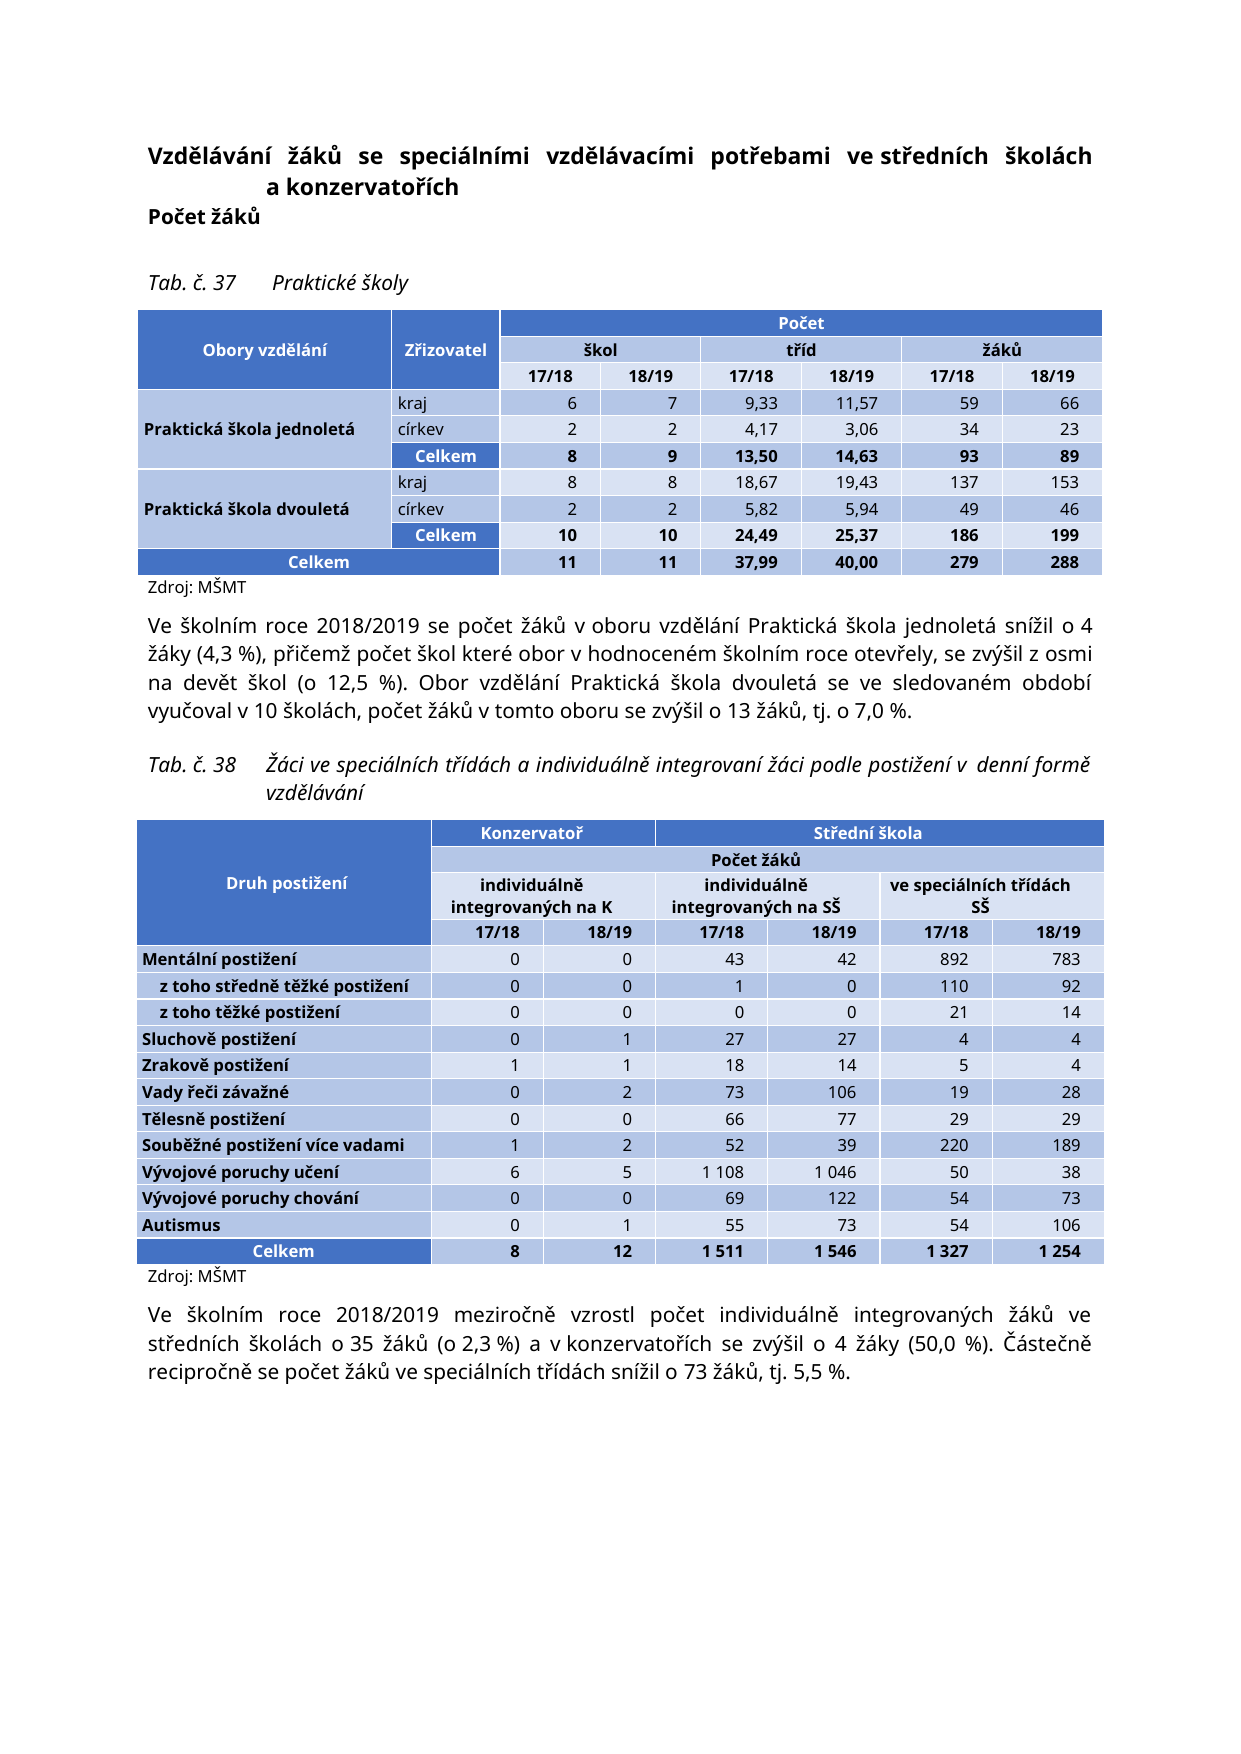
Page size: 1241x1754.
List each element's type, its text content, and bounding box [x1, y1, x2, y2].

table_cell Vady řeči závažné [137, 1079, 431, 1105]
table_cell 24,49 [701, 523, 801, 548]
table_cell 49 [902, 496, 1002, 522]
table_cell 18/19 [993, 920, 1104, 945]
table_cell 29 [993, 1106, 1104, 1131]
table_cell z toho středně těžké postižení [137, 973, 431, 998]
table_cell 27 [768, 1026, 879, 1052]
table_cell 2 [501, 496, 600, 522]
table_cell 55 [656, 1212, 767, 1237]
table_cell 12 [544, 1239, 655, 1264]
table_cell 9 [601, 443, 700, 468]
table_cell 38 [993, 1159, 1104, 1184]
table_cell 1 046 [768, 1159, 879, 1184]
table_cell 21 [881, 1000, 992, 1025]
table_cell 6 [432, 1159, 543, 1184]
table_cell 54 [881, 1185, 992, 1211]
table_cell 10 [501, 523, 600, 548]
text Počet žáků [148, 202, 1092, 231]
table_cell Tělesně postižení [137, 1106, 431, 1131]
table_cell 0 [544, 1106, 655, 1131]
table_cell 17/18 [656, 920, 767, 945]
table_cell 14 [768, 1053, 879, 1078]
text Ve školním roce 2018/2019 meziročně vzrostl počet individuálně integrovaných žáků ve středních školách o 35 žáků (o 2,3 %) a v konzervatořích se zvýšil o 4 žáky (50,0 %). Částečně recipročně se počet žáků ve speciálních třídách snížil o 73 žáků, tj. 5,5 %. [148, 1300, 1092, 1386]
table_cell 1 546 [768, 1239, 879, 1264]
table_header Druh postižení [137, 820, 431, 945]
table_cell 14 [993, 1000, 1104, 1025]
table_cell 18 [656, 1053, 767, 1078]
table_cell 4,17 [701, 416, 801, 442]
table_cell 73 [993, 1185, 1104, 1211]
table_cell 2 [601, 416, 700, 442]
table_cell 5,82 [701, 496, 801, 522]
table_cell 39 [768, 1132, 879, 1158]
table_cell 42 [768, 946, 879, 972]
table_cell individuálně integrovaných na K [432, 873, 655, 919]
table_cell 5 [881, 1053, 992, 1078]
table_cell 1 [544, 1212, 655, 1237]
table_cell 0 [432, 946, 543, 972]
table_cell 1 511 [656, 1239, 767, 1264]
table_cell Autismus [137, 1212, 431, 1237]
table_cell Vývojové poruchy chování [137, 1185, 431, 1211]
table_cell 73 [768, 1212, 879, 1237]
text Ve školním roce 2018/2019 se počet žáků v oboru vzdělání Praktická škola jednoletá snížil o 4 žáky (4,3 %), přičemž počet škol které obor v hodnoceném školním roce otevřely, se zvýšil z osmi na devět škol (o 12,5 %). Obor vzdělání Praktická škola dvouletá se ve sledovaném období vyučoval v 10 školách, počet žáků v tomto oboru se zvýšil o 13 žáků, tj. o 7,0 %. [148, 611, 1092, 725]
table_cell 1 [544, 1053, 655, 1078]
table_cell kraj [392, 470, 499, 495]
table_cell tříd [701, 337, 901, 362]
table_cell 27 [656, 1026, 767, 1052]
table_cell 18,67 [701, 470, 801, 495]
table_cell 122 [768, 1185, 879, 1211]
table_cell 199 [1003, 523, 1102, 548]
table_cell 110 [881, 973, 992, 998]
table_cell 4 [993, 1026, 1104, 1052]
table_cell Sluchově postižení [137, 1026, 431, 1052]
table_cell 186 [902, 523, 1002, 548]
table_cell církev [392, 496, 499, 522]
table_cell 17/18 [881, 920, 992, 945]
table_header Střední škola [656, 820, 1104, 846]
table_header Konzervatoř [432, 820, 655, 846]
table_cell 13,50 [701, 443, 801, 468]
table_cell 19 [881, 1079, 992, 1105]
table_cell 279 [902, 549, 1002, 575]
table_cell 220 [881, 1132, 992, 1158]
table_cell Praktická škola jednoletá [138, 390, 391, 468]
table_cell Praktická škola dvouletá [138, 470, 391, 548]
table_cell 17/18 [902, 363, 1002, 389]
table_cell 10 [601, 523, 700, 548]
table_cell 18/19 [601, 363, 700, 389]
table_cell 18/19 [1003, 363, 1102, 389]
table_cell 23 [1003, 416, 1102, 442]
table_cell 783 [993, 946, 1104, 972]
table_cell 17/18 [701, 363, 801, 389]
table_cell 153 [1003, 470, 1102, 495]
table_cell žáků [902, 337, 1102, 362]
table_cell škol [501, 337, 700, 362]
table_cell 0 [432, 1026, 543, 1052]
table_cell 69 [656, 1185, 767, 1211]
table_header Zřizovatel [392, 310, 499, 389]
table_cell 77 [768, 1106, 879, 1131]
table_cell 93 [902, 443, 1002, 468]
table_cell 17/18 [432, 920, 543, 945]
table_cell Celkem [392, 443, 499, 468]
text Zdroj: MŠMT [148, 1265, 1092, 1288]
table_cell 106 [993, 1212, 1104, 1237]
table_cell 66 [656, 1106, 767, 1131]
table_cell 11 [601, 549, 700, 575]
table_cell ve speciálních třídách SŠ [881, 873, 1104, 919]
table_cell 8 [501, 443, 600, 468]
table_cell 34 [902, 416, 1002, 442]
table_cell 59 [902, 390, 1002, 415]
table_cell 0 [432, 1212, 543, 1237]
table_cell 1 327 [881, 1239, 992, 1264]
table_cell 0 [768, 1000, 879, 1025]
table_cell 189 [993, 1132, 1104, 1158]
table_cell 18/19 [768, 920, 879, 945]
table_cell Mentální postižení [137, 946, 431, 972]
table_cell 52 [656, 1132, 767, 1158]
table_cell 17/18 [501, 363, 600, 389]
table_cell 46 [1003, 496, 1102, 522]
table_cell 3,06 [802, 416, 901, 442]
table_cell 137 [902, 470, 1002, 495]
table_cell 54 [881, 1212, 992, 1237]
table_cell 66 [1003, 390, 1102, 415]
table_cell 2 [544, 1079, 655, 1105]
text Zdroj: MŠMT [148, 576, 1092, 598]
table_cell 892 [881, 946, 992, 972]
table_cell 106 [768, 1079, 879, 1105]
table_cell 29 [881, 1106, 992, 1131]
table_cell Zrakově postižení [137, 1053, 431, 1078]
table_cell 28 [993, 1079, 1104, 1105]
table_cell 4 [881, 1026, 992, 1052]
table_cell 25,37 [802, 523, 901, 548]
table_cell Celkem [138, 549, 499, 575]
table_cell 0 [544, 1000, 655, 1025]
table_cell Počet žáků [432, 847, 1104, 872]
table_cell 37,99 [701, 549, 801, 575]
list Praktické školy [148, 268, 1092, 297]
table_cell Celkem [392, 523, 499, 548]
table_cell 43 [656, 946, 767, 972]
table_cell 0 [544, 973, 655, 998]
table_cell církev [392, 416, 499, 442]
table_cell 19,43 [802, 470, 901, 495]
table_cell 73 [656, 1079, 767, 1105]
subtitle Vzdělávání žáků se speciálními vzdělávacími potřebami ve středních školách a konzervatořích [148, 140, 1092, 202]
table_cell individuálně integrovaných na SŠ [656, 873, 879, 919]
table_cell 18/19 [802, 363, 901, 389]
table_header Obory vzdělání [138, 310, 391, 389]
table_cell 11 [501, 549, 600, 575]
table_cell 0 [432, 973, 543, 998]
table_cell 2 [501, 416, 600, 442]
table_cell 9,33 [701, 390, 801, 415]
table_cell kraj [392, 390, 499, 415]
table_cell 0 [656, 1000, 767, 1025]
table_cell 5 [544, 1159, 655, 1184]
table_cell 40,00 [802, 549, 901, 575]
table_cell 0 [432, 1000, 543, 1025]
table_cell 0 [432, 1185, 543, 1211]
table_cell 8 [501, 470, 600, 495]
table_cell 6 [501, 390, 600, 415]
list Žáci ve speciálních třídách a individuálně integrovaní žáci podle postižení v denní formě vzdělávání [148, 750, 1092, 807]
table_cell 0 [768, 973, 879, 998]
table_cell 2 [544, 1132, 655, 1158]
table_cell 1 108 [656, 1159, 767, 1184]
table_cell 0 [544, 946, 655, 972]
table_cell 8 [432, 1239, 543, 1264]
table_cell Souběžné postižení více vadami [137, 1132, 431, 1158]
table_cell 50 [881, 1159, 992, 1184]
table_cell Celkem [137, 1239, 431, 1264]
table_cell 1 [544, 1026, 655, 1052]
table_cell 4 [993, 1053, 1104, 1078]
table_cell 1 [656, 973, 767, 998]
table_cell 8 [601, 470, 700, 495]
table_cell 0 [544, 1185, 655, 1211]
table_cell 89 [1003, 443, 1102, 468]
table_cell 1 [432, 1053, 543, 1078]
table_cell 92 [993, 973, 1104, 998]
table_cell 18/19 [544, 920, 655, 945]
table_cell z toho těžké postižení [137, 1000, 431, 1025]
table_cell 0 [432, 1106, 543, 1131]
table_header Počet [501, 310, 1102, 336]
table_cell 0 [432, 1079, 543, 1105]
table_cell 1 254 [993, 1239, 1104, 1264]
table_cell 14,63 [802, 443, 901, 468]
table_cell Vývojové poruchy učení [137, 1159, 431, 1184]
table_cell 5,94 [802, 496, 901, 522]
table_cell 11,57 [802, 390, 901, 415]
table_cell 2 [601, 496, 700, 522]
table_cell 288 [1003, 549, 1102, 575]
table_cell 7 [601, 390, 700, 415]
table_cell 1 [432, 1132, 543, 1158]
